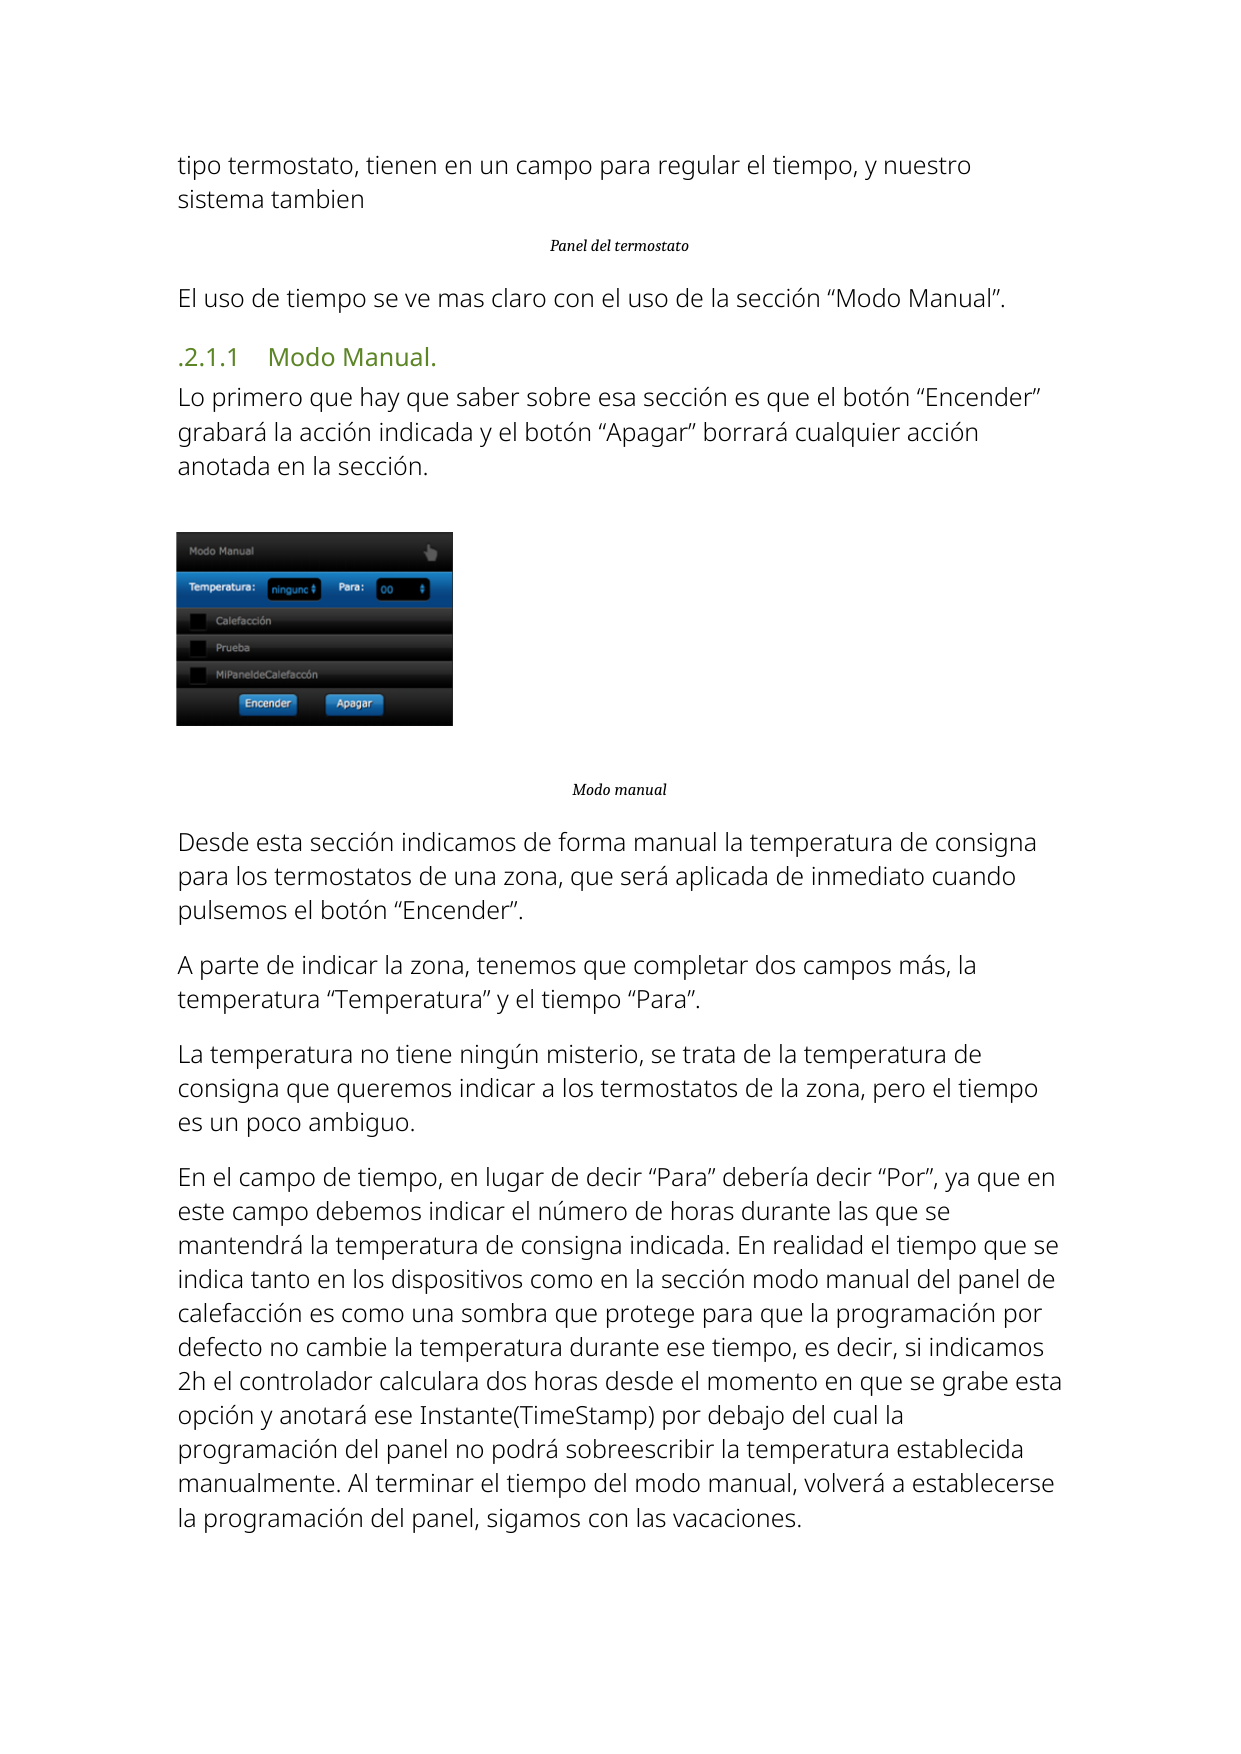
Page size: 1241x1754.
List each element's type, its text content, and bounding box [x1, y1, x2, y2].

list Panel del termostato [177, 237, 1063, 256]
text El uso de tiempo se ve mas claro con el uso de la sección “Modo Manual”. [177, 281, 1063, 315]
picture [176, 532, 453, 726]
text tipo termostato, tienen en un campo para regular el tiempo, y nuestro sistema tambien [177, 148, 1063, 216]
text La temperatura no tiene ningún misterio, se trata de la temperatura de consigna que queremos indicar a los termostatos de la zona, pero el tiempo es un poco ambiguo. [177, 1037, 1063, 1139]
text En el campo de tiempo, en lugar de decir “Para” debería decir “Por”, ya que en este campo debemos indicar el número de horas durante las que se mantendrá la temperatura de consigna indicada. En realidad el tiempo que se indica tanto en los dispositivos como en la sección modo manual del panel de calefacción es como una sombra que protege para que la programación por defecto no cambie la temperatura durante ese tiempo, es decir, si indicamos 2h el controlador calculara dos horas desde el momento en que se grabe esta opción y anotará ese Instante(TimeStamp) por debajo del cual la programación del panel no podrá sobreescribir la temperatura establecida manualmente. Al terminar el tiempo del modo manual, volverá a establecerse la programación del panel, sigamos con las vacaciones. [177, 1159, 1063, 1534]
text Lo primero que hay que saber sobre esa sección es que el botón “Encender” grabará la acción indicada y el botón “Apagar” borrará cualquier acción anotada en la sección. [177, 380, 1063, 482]
text Desde esta sección indicamos de forma manual la temperatura de consigna para los termostatos de una zona, que será aplicada de inmediato cuando pulsemos el botón “Encender”. [177, 824, 1063, 927]
text A parte de indicar la zona, tenemos que completar dos campos más, la temperatura “Temperatura” y el tiempo “Para”. [177, 948, 1063, 1016]
subtitle Modo Manual. [177, 340, 1063, 374]
list Modo manual [177, 780, 1063, 799]
